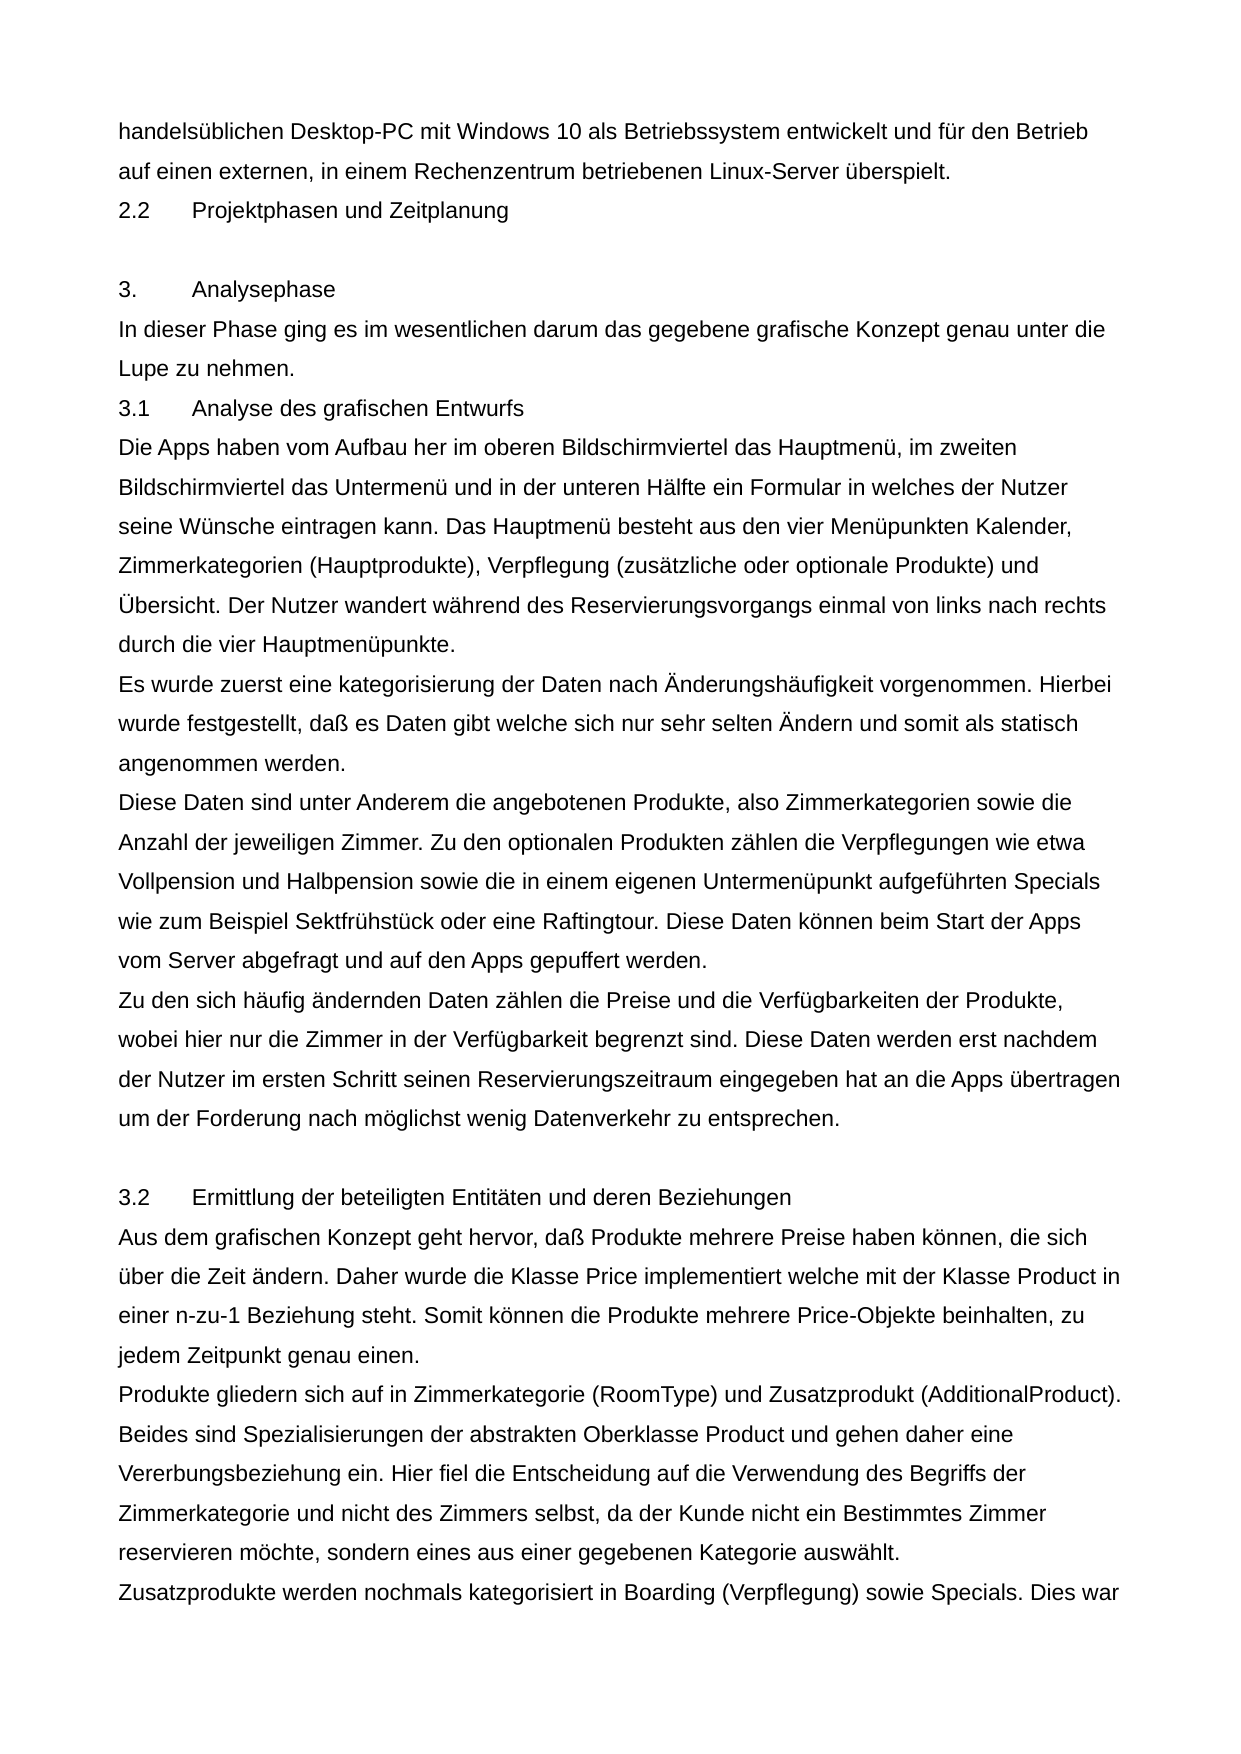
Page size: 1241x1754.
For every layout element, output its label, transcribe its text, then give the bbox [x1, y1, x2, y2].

text handelsüblichen Desktop-PC mit Windows 10 als Betriebssystem entwickelt und für den Betrieb auf einen externen, in einem Rechenzentrum betriebenen Linux-Server überspielt. [118, 118, 1122, 184]
text Aus dem grafischen Konzept geht hervor, daß Produkte mehrere Preise haben können, die sich über die Zeit ändern. Daher wurde die Klasse Price implementiert welche mit der Klasse Product in einer n-zu-1 Beziehung steht. Somit können die Produkte mehrere Price-Objekte beinhalten, zu jedem Zeitpunkt genau einen. [118, 1223, 1122, 1368]
text Produkte gliedern sich auf in Zimmerkategorie (RoomType) und Zusatzprodukt (AdditionalProduct). Beides sind Spezialisierungen der abstrakten Oberklasse Product und gehen daher eine Vererbungsbeziehung ein. Hier fiel die Entscheidung auf die Verwendung des Begriffs der Zimmerkategorie und nicht des Zimmers selbst, da der Kunde nicht ein Bestimmtes Zimmer reservieren möchte, sondern eines aus einer gegebenen Kategorie auswählt. [118, 1381, 1122, 1566]
text 3.2 Ermittlung der beteiligten Entitäten und deren Beziehungen [118, 1184, 1122, 1210]
text Zusatzprodukte werden nochmals kategorisiert in Boarding (Verpflegung) sowie Specials. Dies war [118, 1579, 1122, 1605]
text Diese Daten sind unter Anderem die angebotenen Produkte, also Zimmerkategorien sowie die Anzahl der jeweiligen Zimmer. Zu den optionalen Produkten zählen die Verpflegungen wie etwa Vollpension und Halbpension sowie die in einem eigenen Untermenüpunkt aufgeführten Specials wie zum Beispiel Sektfrühstück oder eine Raftingtour. Diese Daten können beim Start der Apps vom Server abgefragt und auf den Apps gepuffert werden. [118, 789, 1122, 973]
text Die Apps haben vom Aufbau her im oberen Bildschirmviertel das Hauptmenü, im zweiten Bildschirmviertel das Untermenü und in der unteren Hälfte ein Formular in welches der Nutzer seine Wünsche eintragen kann. Das Hauptmenü besteht aus den vier Menüpunkten Kalender, Zimmerkategorien (Hauptprodukte), Verpflegung (zusätzliche oder optionale Produkte) und Übersicht. Der Nutzer wandert während des Reservierungsvorgangs einmal von links nach rechts durch die vier Hauptmenüpunkte. [118, 434, 1122, 658]
text 2.2 Projektphasen und Zeitplanung [118, 197, 1122, 223]
text 3. Analysephase [118, 276, 1122, 302]
text In dieser Phase ging es im wesentlichen darum das gegebene grafische Konzept genau unter die Lupe zu nehmen. [118, 316, 1122, 381]
text Zu den sich häufig ändernden Daten zählen die Preise und die Verfügbarkeiten der Produkte, wobei hier nur die Zimmer in der Verfügbarkeit begrenzt sind. Diese Daten werden erst nachdem der Nutzer im ersten Schritt seinen Reservierungszeitraum eingegeben hat an die Apps übertragen um der Forderung nach möglichst wenig Datenverkehr zu entsprechen. [118, 987, 1122, 1131]
text 3.1 Analyse des grafischen Entwurfs [118, 394, 1122, 421]
text Es wurde zuerst eine kategorisierung der Daten nach Änderungshäufigkeit vorgenommen. Hierbei wurde festgestellt, daß es Daten gibt welche sich nur sehr selten Ändern und somit als statisch angenommen werden. [118, 671, 1122, 776]
